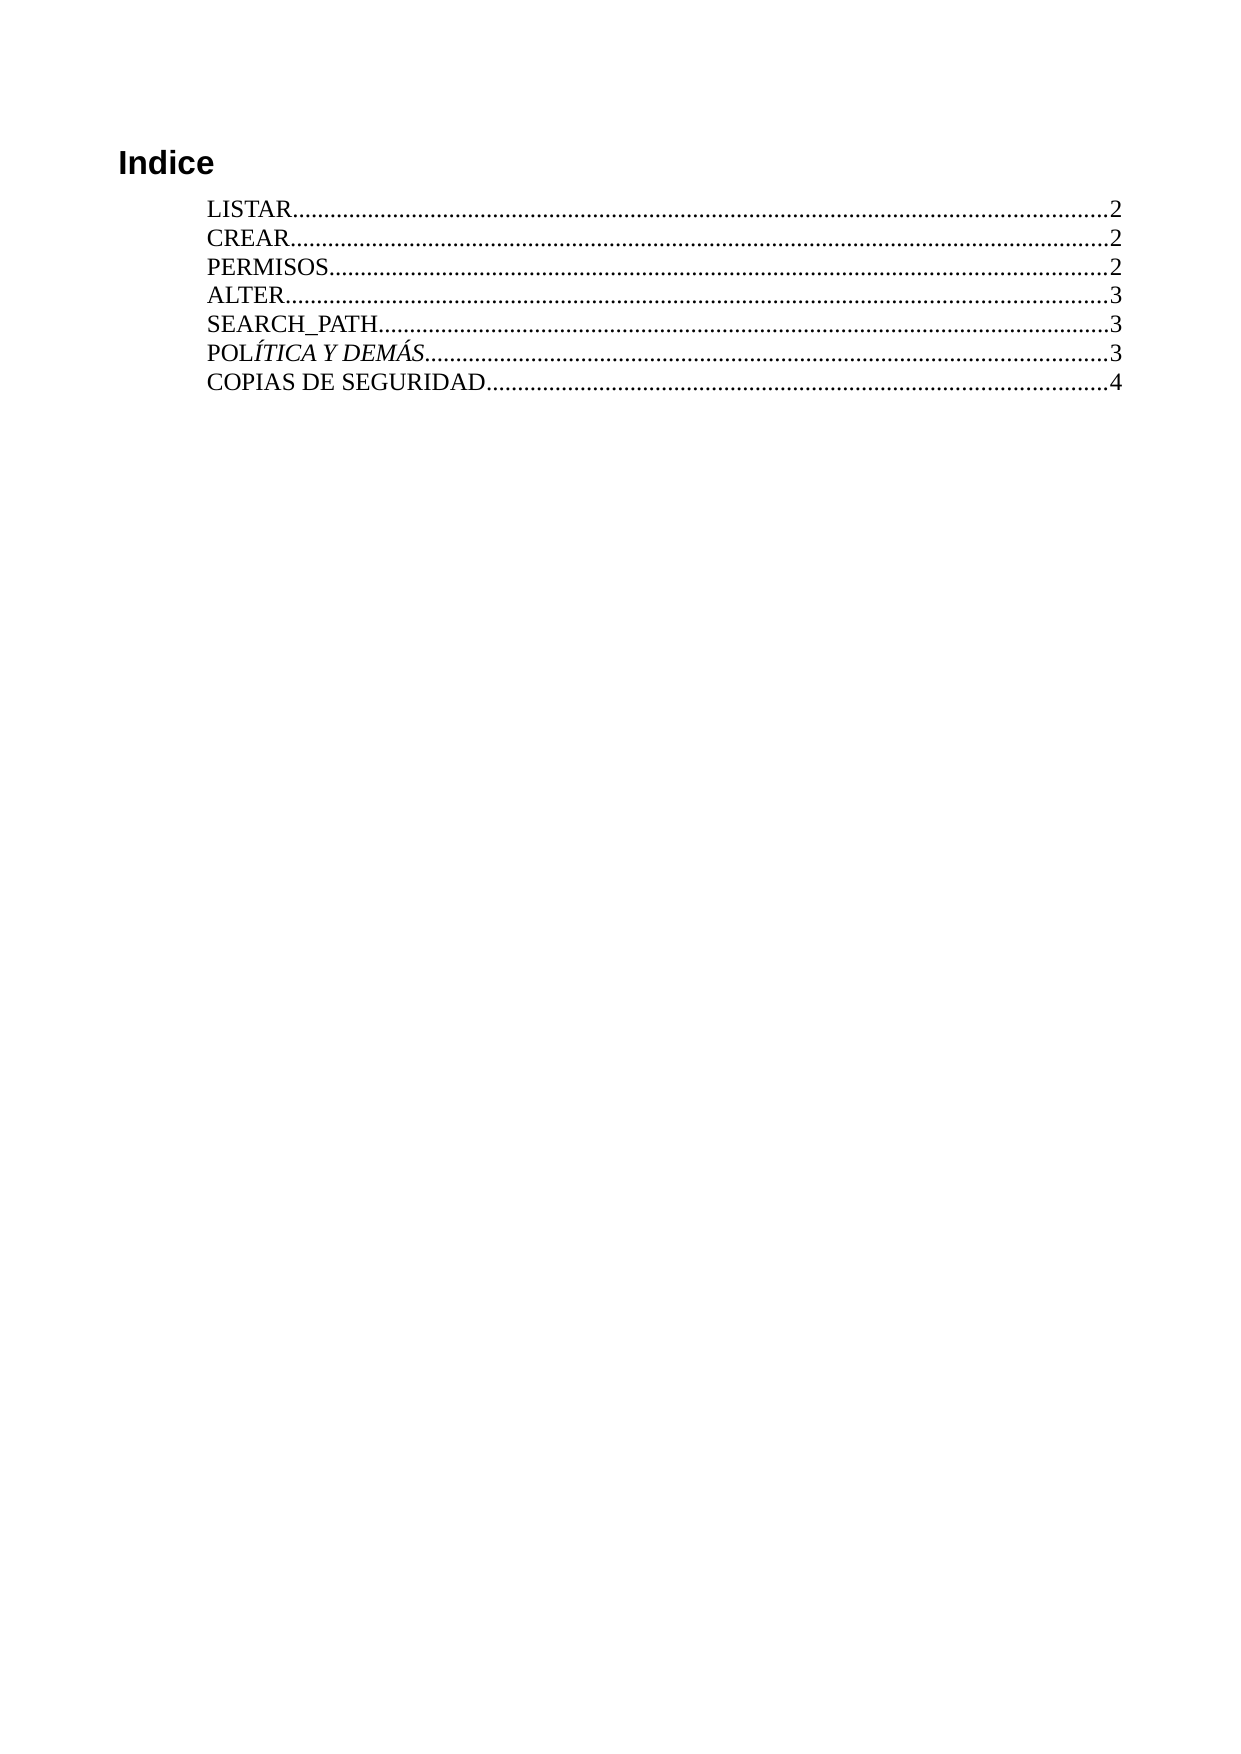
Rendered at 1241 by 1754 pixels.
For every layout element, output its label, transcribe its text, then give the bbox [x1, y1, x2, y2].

text LISTAR 2 [207, 194, 1122, 223]
text SEARCH_PATH 3 [207, 309, 1122, 338]
subtitle Indice [118, 143, 1122, 182]
text POLÍTICA Y DEMÁS 3 [207, 338, 1122, 367]
text CREAR 2 [207, 223, 1122, 252]
text COPIAS DE SEGURIDAD 4 [207, 367, 1122, 395]
text PERMISOS 2 [207, 252, 1122, 280]
text ALTER 3 [207, 280, 1122, 309]
